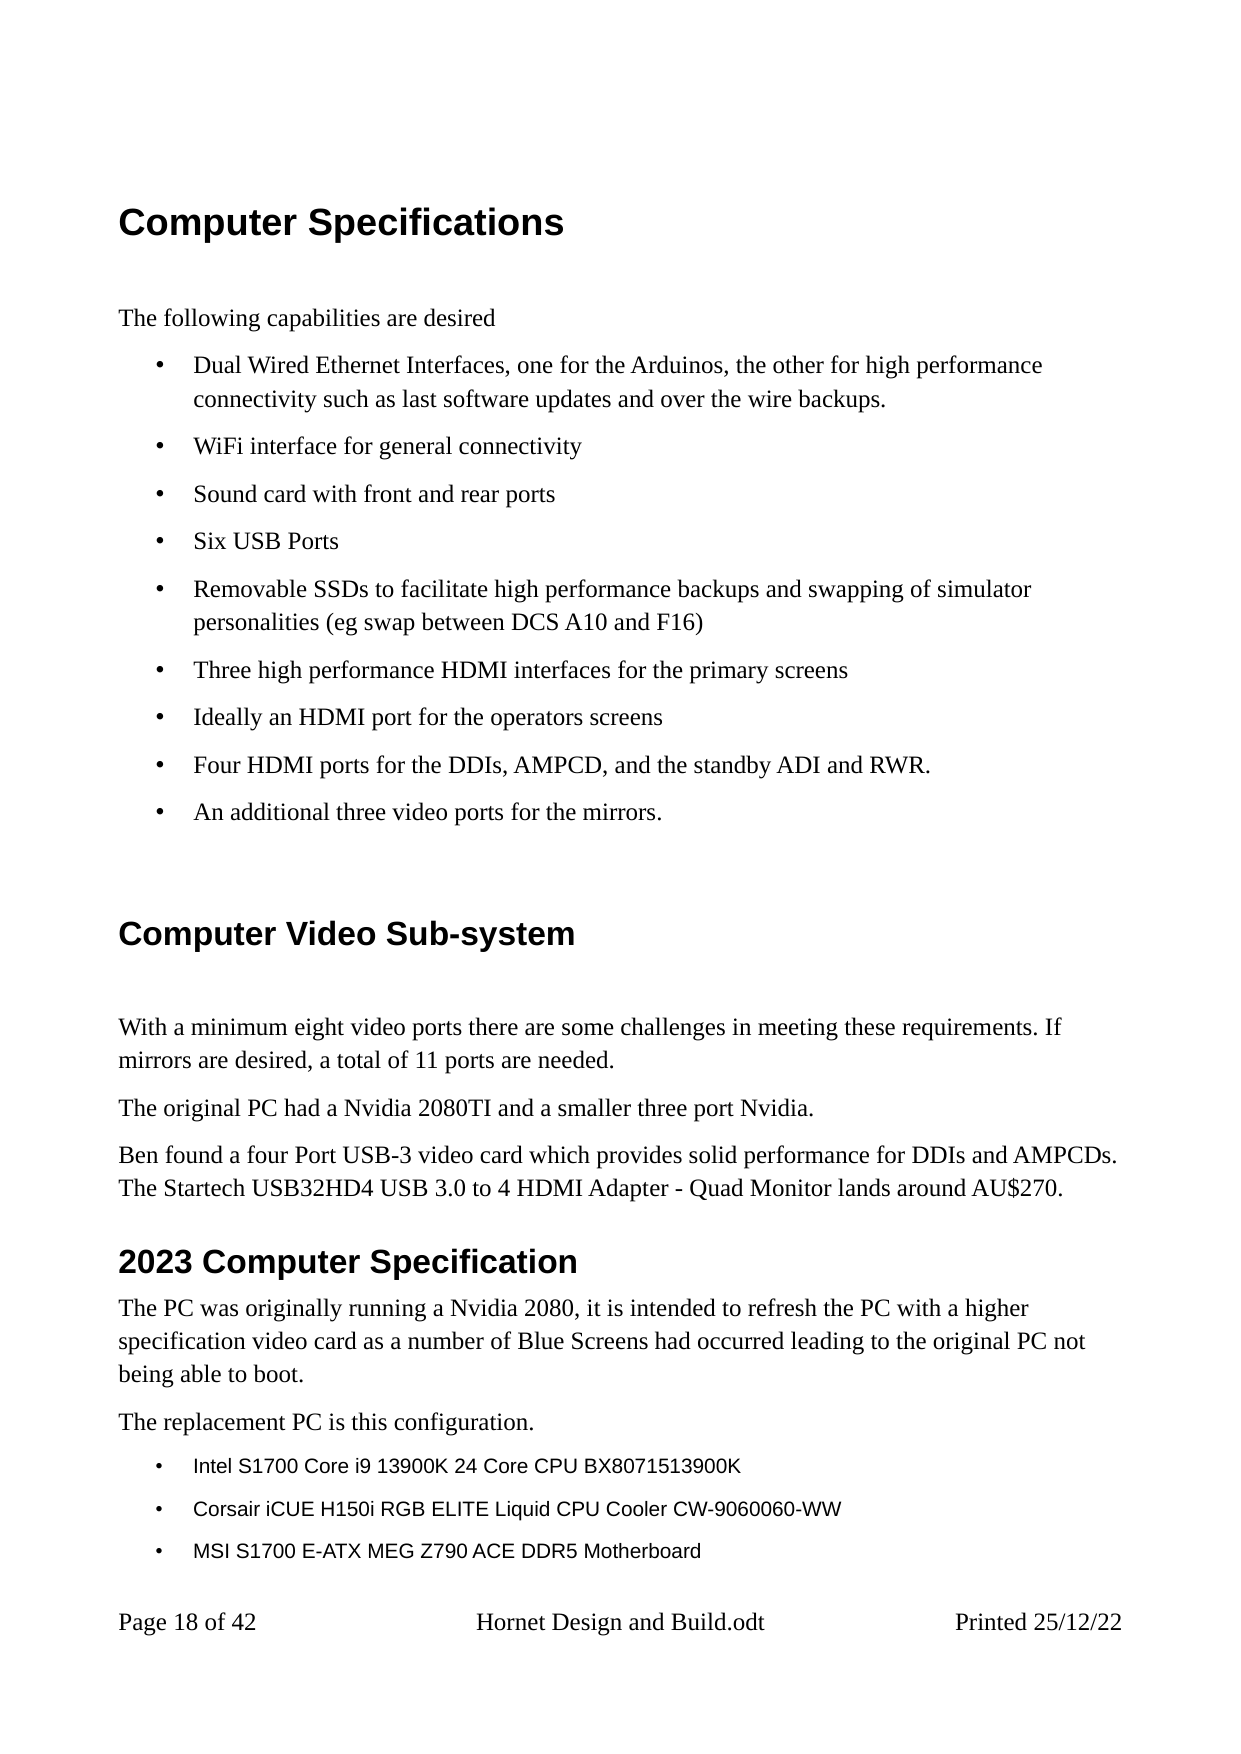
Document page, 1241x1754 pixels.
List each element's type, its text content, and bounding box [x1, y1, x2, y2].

list Ideally an HDMI port for the operators screens [156, 702, 1122, 731]
subtitle Computer Specifications [118, 199, 1122, 243]
list WiFi interface for general connectivity [156, 431, 1122, 460]
list MSI S1700 E-ATX MEG Z790 ACE DDR5 Motherboard [155, 1539, 1122, 1563]
list Removable SSDs to facilitate high performance backups and swapping of simulator personalities (eg swap between DCS A10 and F16) [156, 574, 1122, 636]
text With a minimum eight video ports there are some challenges in meeting these requirements. If mirrors are desired, a total of 11 ports are needed. [118, 1012, 1122, 1074]
list Sound card with front and rear ports [156, 479, 1122, 508]
text The following capabilities are desired [118, 303, 1122, 332]
text The PC was originally running a Nvidia 2080, it is intended to refresh the PC with a higher specification video card as a number of Blue Screens had occurred leading to the original PC not being able to boot. [118, 1293, 1122, 1388]
text The replacement PC is this configuration. [118, 1407, 1122, 1436]
list An additional three video ports for the mirrors. [156, 797, 1122, 826]
list Corsair iCUE H150i RGB ELITE Liquid CPU Cooler CW-9060060-WW [155, 1497, 1122, 1521]
list Three high performance HDMI interfaces for the primary screens [156, 655, 1122, 683]
text The original PC had a Nvidia 2080TI and a smaller three port Nvidia. [118, 1093, 1122, 1122]
list Intel S1700 Core i9 13900K 24 Core CPU BX8071513900K [155, 1454, 1122, 1478]
subtitle 2023 Computer Specification [118, 1242, 1122, 1281]
list Six USB Ports [156, 526, 1122, 555]
text Ben found a four Port USB-3 video card which provides solid performance for DDIs and AMPCDs. The Startech USB32HD4 USB 3.0 to 4 HDMI Adapter - Quad Monitor lands around AU$270. [118, 1141, 1122, 1202]
list Four HDMI ports for the DDIs, AMPCD, and the standby ADI and RWR. [156, 750, 1122, 779]
list Dual Wired Ethernet Interfaces, one for the Arduinos, the other for high performance connectivity such as last software updates and over the wire backups. [156, 351, 1122, 412]
subtitle Computer Video Sub-system [118, 913, 1122, 952]
